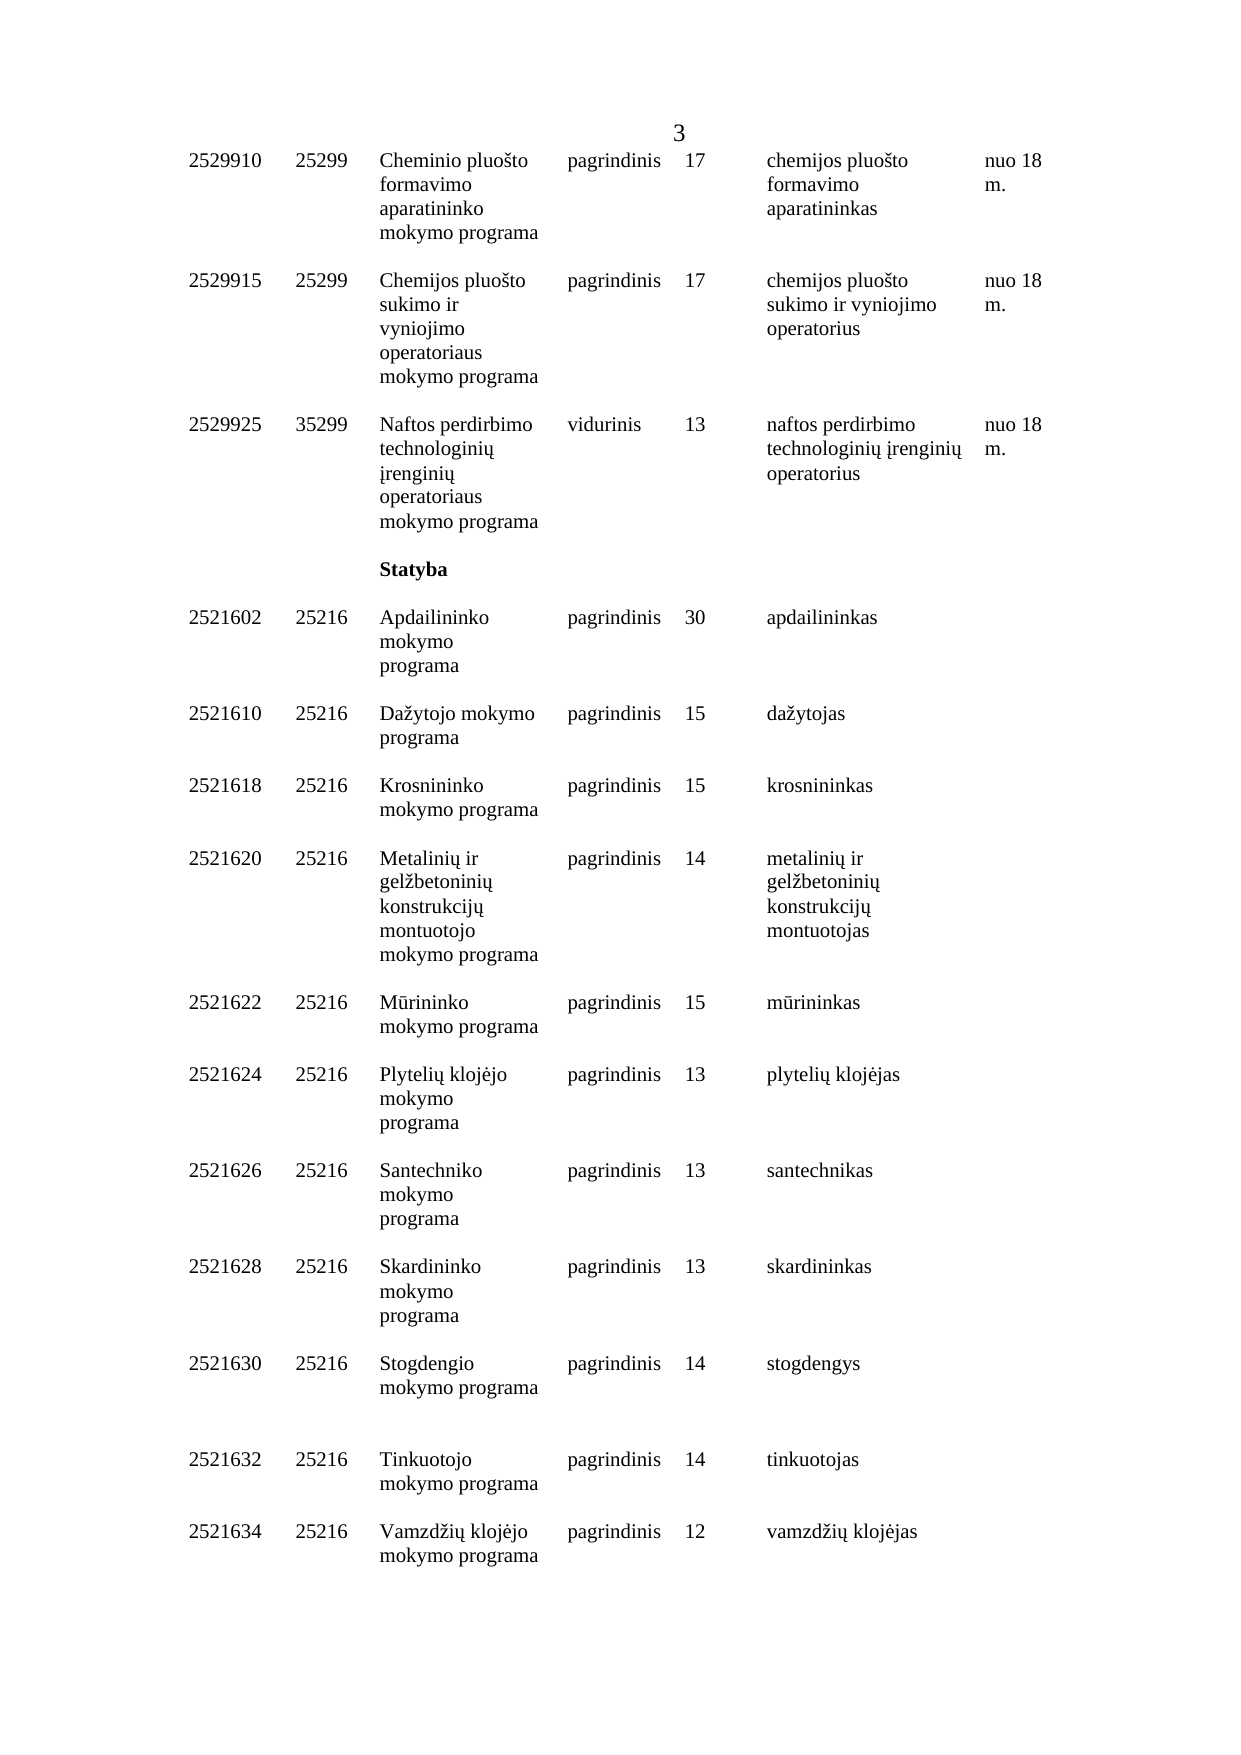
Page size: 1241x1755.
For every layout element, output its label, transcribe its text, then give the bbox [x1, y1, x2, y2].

table_cell apdailininkas [755, 605, 973, 653]
table_cell nuo 18 m. [973, 412, 1076, 533]
table_cell 2529910 [177, 148, 284, 244]
table_cell [1185, 581, 1204, 605]
table_cell 25216 [284, 1447, 368, 1495]
table_cell [1076, 1399, 1176, 1423]
table_cell [673, 557, 755, 581]
table_cell [1176, 557, 1185, 581]
table_cell 2529915 [177, 268, 284, 388]
table_cell santechnikas [755, 1158, 973, 1206]
table_cell 25216 [284, 701, 368, 749]
table_cell 15 [673, 773, 755, 821]
table_cell [1185, 1158, 1204, 1206]
table_cell [1076, 1375, 1176, 1399]
table_cell [1176, 894, 1185, 942]
table_cell [177, 1038, 284, 1062]
table_cell 2521624 [177, 1062, 284, 1110]
table_cell programa [368, 1303, 556, 1327]
table_cell [1176, 581, 1185, 605]
table_cell [1076, 1158, 1176, 1206]
table_cell [556, 1303, 673, 1327]
table_cell [973, 388, 1076, 412]
table_cell 25216 [284, 1062, 368, 1110]
table_cell [1185, 148, 1204, 244]
table_cell [1076, 701, 1176, 749]
table_cell [755, 1134, 973, 1158]
table_cell 2521602 [177, 605, 284, 653]
table_cell [284, 653, 368, 677]
table_cell pagrindinis [556, 701, 673, 749]
table_cell [673, 1495, 755, 1519]
table_cell [1185, 894, 1204, 942]
table_cell [755, 1399, 973, 1423]
table_cell [368, 244, 556, 268]
table_cell [368, 533, 556, 557]
table_cell [1076, 388, 1176, 412]
table_cell [1076, 1351, 1176, 1375]
table_cell [556, 1375, 673, 1399]
table_cell [673, 677, 755, 701]
table_cell [177, 821, 284, 845]
table_cell [1176, 701, 1185, 749]
table_cell [177, 581, 284, 605]
table_cell [556, 821, 673, 845]
table_cell [1176, 605, 1185, 653]
table_cell [1185, 557, 1204, 581]
table_cell [556, 244, 673, 268]
table_cell [1176, 1134, 1185, 1158]
table_cell 13 [673, 1062, 755, 1110]
table_cell 25216 [284, 605, 368, 653]
table_cell [1176, 1206, 1185, 1230]
table_cell [1185, 533, 1204, 557]
table_cell Apdailininko mokymo [368, 605, 556, 653]
table_cell 30 [673, 605, 755, 653]
table_cell [1176, 1230, 1185, 1254]
table_cell [368, 581, 556, 605]
table_cell metalinių ir gelžbetoninių konstrukcijų montuotojas [755, 845, 973, 942]
table_cell [177, 1206, 284, 1230]
table_cell [755, 1303, 973, 1327]
table_cell [1185, 1303, 1204, 1327]
table_cell [673, 1375, 755, 1399]
table_cell [755, 388, 973, 412]
table_cell [1176, 1303, 1185, 1327]
table_cell [556, 894, 673, 942]
table_cell [1185, 653, 1204, 677]
table_cell [673, 653, 755, 677]
table_cell [973, 605, 1076, 653]
table_cell [284, 1134, 368, 1158]
table_cell [755, 677, 973, 701]
table_cell [755, 1495, 973, 1519]
table_cell [177, 557, 284, 581]
table_cell [1076, 557, 1176, 581]
table_cell [368, 821, 556, 845]
table_cell [1176, 653, 1185, 677]
table_cell vamzdžių klojėjas [755, 1519, 973, 1543]
table_cell [973, 653, 1076, 677]
table_cell [755, 653, 973, 677]
table_cell [973, 1230, 1076, 1254]
table_cell Tinkuotojo mokymo programa [368, 1447, 556, 1495]
table_cell [673, 942, 755, 966]
table_cell [284, 1567, 368, 1591]
table_cell programa [368, 653, 556, 677]
table_cell Vamzdžių klojėjo mokymo programa [368, 1519, 556, 1567]
table_cell plytelių klojėjas [755, 1062, 973, 1110]
table_cell Santechniko mokymo [368, 1158, 556, 1206]
table_cell [177, 1303, 284, 1327]
table_cell [284, 1230, 368, 1254]
table_cell [556, 1423, 673, 1447]
table_cell Cheminio pluošto formavimo aparatininko mokymo programa [368, 148, 556, 244]
table_cell [1076, 1110, 1176, 1134]
table_cell [973, 749, 1076, 773]
table_cell [973, 1062, 1076, 1110]
table_cell [1185, 388, 1204, 412]
table_cell [755, 1230, 973, 1254]
table_cell [1185, 1495, 1204, 1519]
table_cell [1176, 1038, 1185, 1062]
table_cell [973, 533, 1076, 557]
table_cell [284, 966, 368, 990]
table_cell [1076, 581, 1176, 605]
table_cell [973, 1255, 1076, 1303]
table_cell [1176, 821, 1185, 845]
table_cell [1076, 653, 1176, 677]
table_cell [1185, 412, 1204, 533]
table_cell [1185, 821, 1204, 845]
table_cell programa [368, 1206, 556, 1230]
table_cell [1185, 1447, 1204, 1495]
table_cell [1185, 1351, 1204, 1375]
table_cell [973, 966, 1076, 990]
table_cell [368, 749, 556, 773]
table_cell [973, 677, 1076, 701]
table_cell [1076, 1447, 1176, 1495]
table_cell [284, 244, 368, 268]
table_cell [556, 1399, 673, 1423]
table_cell [673, 966, 755, 990]
table_cell [1176, 1327, 1185, 1351]
table_cell skardininkas [755, 1255, 973, 1303]
table_cell [177, 533, 284, 557]
table_cell [1076, 268, 1176, 388]
table_cell [673, 894, 755, 942]
table_cell [1076, 148, 1176, 244]
table_cell [1176, 412, 1185, 533]
table_cell [1185, 966, 1204, 990]
table_cell [973, 990, 1076, 1038]
table_cell [1176, 990, 1185, 1038]
table_cell [755, 1423, 973, 1447]
table_cell [1176, 1567, 1185, 1591]
table_cell 2521622 [177, 990, 284, 1038]
table_cell [1185, 1375, 1204, 1399]
table_cell [284, 1327, 368, 1351]
table_cell [177, 1399, 284, 1423]
table_cell [177, 244, 284, 268]
table_cell 25216 [284, 1519, 368, 1543]
table_cell [973, 701, 1076, 749]
table_cell [755, 1327, 973, 1351]
table_cell [1076, 1423, 1176, 1447]
table_cell Statyba [368, 557, 556, 581]
table_cell [556, 1110, 673, 1134]
table_cell [755, 533, 973, 557]
table_cell [1185, 845, 1204, 893]
table_cell [1076, 773, 1176, 821]
table_cell [1176, 773, 1185, 821]
table_cell [673, 1567, 755, 1591]
table_cell [1176, 942, 1185, 966]
table_cell [973, 1519, 1076, 1543]
table_cell [284, 677, 368, 701]
table_cell [556, 533, 673, 557]
table_cell [177, 894, 284, 942]
table_cell [973, 1110, 1076, 1134]
table_cell 25216 [284, 990, 368, 1038]
table_cell [284, 942, 368, 966]
table_cell [673, 1543, 755, 1567]
table_cell [368, 388, 556, 412]
table_cell Naftos perdirbimo technologinių įrenginių operatoriaus mokymo programa [368, 412, 556, 533]
table_cell 17 [673, 148, 755, 244]
table_cell [1076, 821, 1176, 845]
table_cell [755, 1567, 973, 1591]
table_cell [1185, 701, 1204, 749]
table_cell [673, 581, 755, 605]
table_cell [1176, 1495, 1185, 1519]
table_cell [368, 1423, 556, 1447]
table_cell [284, 1495, 368, 1519]
table_cell [1076, 244, 1176, 268]
table_cell [973, 1543, 1076, 1567]
table_cell [177, 653, 284, 677]
table_cell [973, 773, 1076, 821]
table_cell [1176, 1351, 1185, 1375]
table_cell 25216 [284, 773, 368, 821]
table_cell [1176, 1375, 1185, 1399]
table_cell [673, 1230, 755, 1254]
table_cell Dažytojo mokymo programa [368, 701, 556, 749]
table_cell [673, 1134, 755, 1158]
table_cell [1185, 1519, 1204, 1543]
table_cell [673, 1303, 755, 1327]
table_cell [1176, 1543, 1185, 1567]
table_cell [973, 557, 1076, 581]
table_cell [1076, 942, 1176, 966]
table_cell 25216 [284, 1351, 368, 1375]
table_cell [368, 1567, 556, 1591]
table_cell [284, 1206, 368, 1230]
table_cell [284, 557, 368, 581]
table_cell [973, 821, 1076, 845]
table_cell [368, 1134, 556, 1158]
table_cell [1185, 1230, 1204, 1254]
table_cell [1076, 1134, 1176, 1158]
table_cell 2521618 [177, 773, 284, 821]
table_cell [368, 677, 556, 701]
table_cell [1185, 1062, 1204, 1110]
table_cell [973, 1567, 1076, 1591]
table_cell [177, 1423, 284, 1447]
table_cell [284, 581, 368, 605]
table_cell [673, 244, 755, 268]
table_cell [556, 966, 673, 990]
table_cell [556, 1543, 673, 1567]
table_cell mokymo programa [368, 942, 556, 966]
table_cell [1176, 1110, 1185, 1134]
table_cell [673, 1423, 755, 1447]
table_cell [177, 1110, 284, 1134]
table_cell tinkuotojas [755, 1447, 973, 1495]
table_cell konstrukcijų montuotojo [368, 894, 556, 942]
table_cell [1185, 1206, 1204, 1230]
table_cell [556, 1230, 673, 1254]
table_cell [973, 1399, 1076, 1423]
table_cell Mūrininko mokymo programa [368, 990, 556, 1038]
table_cell [1185, 1110, 1204, 1134]
table_cell [177, 1543, 284, 1567]
table_cell [177, 1567, 284, 1591]
table_cell [1076, 1206, 1176, 1230]
table_cell chemijos pluošto formavimo aparatininkas [755, 148, 973, 244]
table_cell [973, 1351, 1076, 1375]
table_cell [1076, 1327, 1176, 1351]
table_cell [284, 1543, 368, 1567]
table_cell [1176, 1062, 1185, 1110]
table_cell [673, 533, 755, 557]
table_cell [1076, 677, 1176, 701]
table_cell [177, 966, 284, 990]
table_cell [1076, 605, 1176, 653]
table_cell 13 [673, 412, 755, 533]
table_cell [755, 1543, 973, 1567]
table_cell 25216 [284, 1255, 368, 1303]
table_cell [1076, 1519, 1176, 1543]
table_cell [673, 388, 755, 412]
table_cell [973, 942, 1076, 966]
table_cell [1076, 1038, 1176, 1062]
table_cell [1185, 773, 1204, 821]
table_cell [556, 1038, 673, 1062]
table_cell [177, 1230, 284, 1254]
table_cell [177, 749, 284, 773]
table_cell 35299 [284, 412, 368, 533]
table_cell [284, 1110, 368, 1134]
table_cell [177, 942, 284, 966]
table_cell pagrindinis [556, 605, 673, 653]
table_cell 2529925 [177, 412, 284, 533]
table_cell [1185, 1255, 1204, 1303]
table_cell [673, 1399, 755, 1423]
table_cell [755, 581, 973, 605]
table_cell [1176, 1255, 1185, 1303]
table_cell Krosnininko mokymo programa [368, 773, 556, 821]
table_cell [284, 821, 368, 845]
table_cell [284, 1423, 368, 1447]
table_cell [1185, 1543, 1204, 1567]
table_cell 12 [673, 1519, 755, 1543]
table_cell [755, 749, 973, 773]
table_cell [368, 1327, 556, 1351]
table_cell [556, 1567, 673, 1591]
table_cell pagrindinis [556, 1447, 673, 1495]
table_cell 13 [673, 1255, 755, 1303]
table_cell [284, 1038, 368, 1062]
table_cell [973, 1158, 1076, 1206]
table_cell [1076, 990, 1176, 1038]
table_cell Skardininko mokymo [368, 1255, 556, 1303]
table_cell 2521626 [177, 1158, 284, 1206]
table_cell [1185, 990, 1204, 1038]
table_cell dažytojas [755, 701, 973, 749]
table_cell [673, 1327, 755, 1351]
table_cell [1176, 148, 1185, 244]
table_cell [1176, 268, 1185, 388]
table_cell [755, 1206, 973, 1230]
table_cell [1176, 244, 1185, 268]
table_cell [1076, 533, 1176, 557]
table_cell 2521632 [177, 1447, 284, 1495]
table_cell [1176, 1519, 1185, 1543]
table_cell [973, 1327, 1076, 1351]
table_cell 15 [673, 990, 755, 1038]
table_cell [973, 1303, 1076, 1327]
table_cell [1185, 1399, 1204, 1423]
table_cell pagrindinis [556, 1158, 673, 1206]
table_cell [755, 1110, 973, 1134]
table_cell [673, 821, 755, 845]
table_cell [556, 1134, 673, 1158]
table_cell [755, 966, 973, 990]
table_cell pagrindinis [556, 1351, 673, 1375]
table_cell [556, 677, 673, 701]
table_cell pagrindinis [556, 845, 673, 893]
table_cell [284, 1399, 368, 1423]
table_cell 14 [673, 1351, 755, 1375]
table_cell [673, 1038, 755, 1062]
table_cell Metalinių ir gelžbetoninių [368, 845, 556, 893]
table_cell [556, 581, 673, 605]
table_cell [673, 749, 755, 773]
table_cell [368, 1230, 556, 1254]
table_cell [1185, 749, 1204, 773]
table_cell Stogdengio mokymo programa [368, 1351, 556, 1423]
table_cell stogdengys [755, 1351, 973, 1399]
table_cell [1076, 1567, 1176, 1591]
table_cell [973, 244, 1076, 268]
table_cell [1076, 1062, 1176, 1110]
table_cell 25216 [284, 845, 368, 893]
table_cell pagrindinis [556, 148, 673, 244]
table_cell [1076, 1303, 1176, 1327]
table_cell [1185, 942, 1204, 966]
table_cell vidurinis [556, 412, 673, 533]
table_cell [1076, 1495, 1176, 1519]
table_cell [755, 557, 973, 581]
table_cell [556, 1206, 673, 1230]
table_cell [1185, 677, 1204, 701]
table_cell [177, 1134, 284, 1158]
table_cell [368, 1038, 556, 1062]
table_cell [973, 581, 1076, 605]
table_cell krosnininkas [755, 773, 973, 821]
table_cell [1176, 677, 1185, 701]
table_cell [1176, 966, 1185, 990]
table_cell [1076, 845, 1176, 893]
table_cell [973, 1134, 1076, 1158]
table_cell [1185, 1567, 1204, 1591]
table_cell pagrindinis [556, 773, 673, 821]
table_cell 2521620 [177, 845, 284, 893]
table_cell Chemijos pluošto sukimo ir vyniojimo operatoriaus mokymo programa [368, 268, 556, 388]
table_cell [755, 244, 973, 268]
table_cell [1176, 1399, 1185, 1423]
table_cell [1185, 1423, 1204, 1447]
table_cell 13 [673, 1158, 755, 1206]
table_cell [1185, 268, 1204, 388]
table_cell pagrindinis [556, 1519, 673, 1543]
table_cell [1185, 605, 1204, 653]
table_cell nuo 18 m. [973, 148, 1076, 244]
table_cell [177, 677, 284, 701]
table_cell [1185, 244, 1204, 268]
table_cell [368, 966, 556, 990]
table_cell Plytelių klojėjo mokymo [368, 1062, 556, 1110]
table_cell [973, 1038, 1076, 1062]
table_cell 14 [673, 1447, 755, 1495]
table_cell [284, 388, 368, 412]
table_cell 15 [673, 701, 755, 749]
table_cell [177, 388, 284, 412]
table_cell [1185, 1327, 1204, 1351]
table_cell [556, 1495, 673, 1519]
table_cell [284, 749, 368, 773]
table_cell mūrininkas [755, 990, 973, 1038]
table_cell [755, 1038, 973, 1062]
table_cell [1076, 1255, 1176, 1303]
table_cell 2521634 [177, 1519, 284, 1543]
table_cell [556, 388, 673, 412]
table_cell chemijos pluošto sukimo ir vyniojimo operatorius [755, 268, 973, 388]
table_cell [556, 942, 673, 966]
table_cell [755, 821, 973, 845]
table_cell [673, 1110, 755, 1134]
table_cell 2521630 [177, 1351, 284, 1375]
table_cell [1176, 1158, 1185, 1206]
table_cell [973, 1495, 1076, 1519]
table_cell [1176, 533, 1185, 557]
table_cell pagrindinis [556, 268, 673, 388]
table_cell [973, 894, 1076, 942]
table_cell [1076, 1543, 1176, 1567]
table_cell [1185, 1038, 1204, 1062]
table_cell [1185, 1134, 1204, 1158]
table_cell 25299 [284, 268, 368, 388]
table_cell [284, 1303, 368, 1327]
table_cell [1076, 966, 1176, 990]
table_cell pagrindinis [556, 990, 673, 1038]
table_cell 25299 [284, 148, 368, 244]
table_cell [1176, 388, 1185, 412]
table_cell [556, 749, 673, 773]
table_cell [284, 533, 368, 557]
table_cell programa [368, 1110, 556, 1134]
table_cell [556, 653, 673, 677]
table_cell [284, 1375, 368, 1399]
table_cell [368, 1495, 556, 1519]
table_cell 25216 [284, 1158, 368, 1206]
table_cell [1076, 1230, 1176, 1254]
table_cell [1076, 749, 1176, 773]
table_cell [973, 1206, 1076, 1230]
table_cell [755, 942, 973, 966]
table_cell [177, 1375, 284, 1399]
table_cell [1176, 845, 1185, 893]
table_cell [284, 894, 368, 942]
table_cell [556, 1327, 673, 1351]
table_cell nuo 18 m. [973, 268, 1076, 388]
table_cell [673, 1206, 755, 1230]
table_cell [1076, 894, 1176, 942]
table_cell pagrindinis [556, 1062, 673, 1110]
table_cell 2521610 [177, 701, 284, 749]
table_cell [1176, 1447, 1185, 1495]
table_cell [177, 1495, 284, 1519]
table_cell [973, 1447, 1076, 1495]
table_cell [973, 1423, 1076, 1447]
table_cell 14 [673, 845, 755, 893]
table_cell naftos perdirbimo technologinių įrenginių operatorius [755, 412, 973, 533]
table_cell 2521628 [177, 1255, 284, 1303]
table_cell [1176, 749, 1185, 773]
table_cell [1076, 412, 1176, 533]
table_cell [177, 1327, 284, 1351]
table_cell [973, 845, 1076, 893]
table_cell [973, 1375, 1076, 1399]
table_cell pagrindinis [556, 1255, 673, 1303]
table_cell [556, 557, 673, 581]
table_cell 17 [673, 268, 755, 388]
table_cell [1176, 1423, 1185, 1447]
